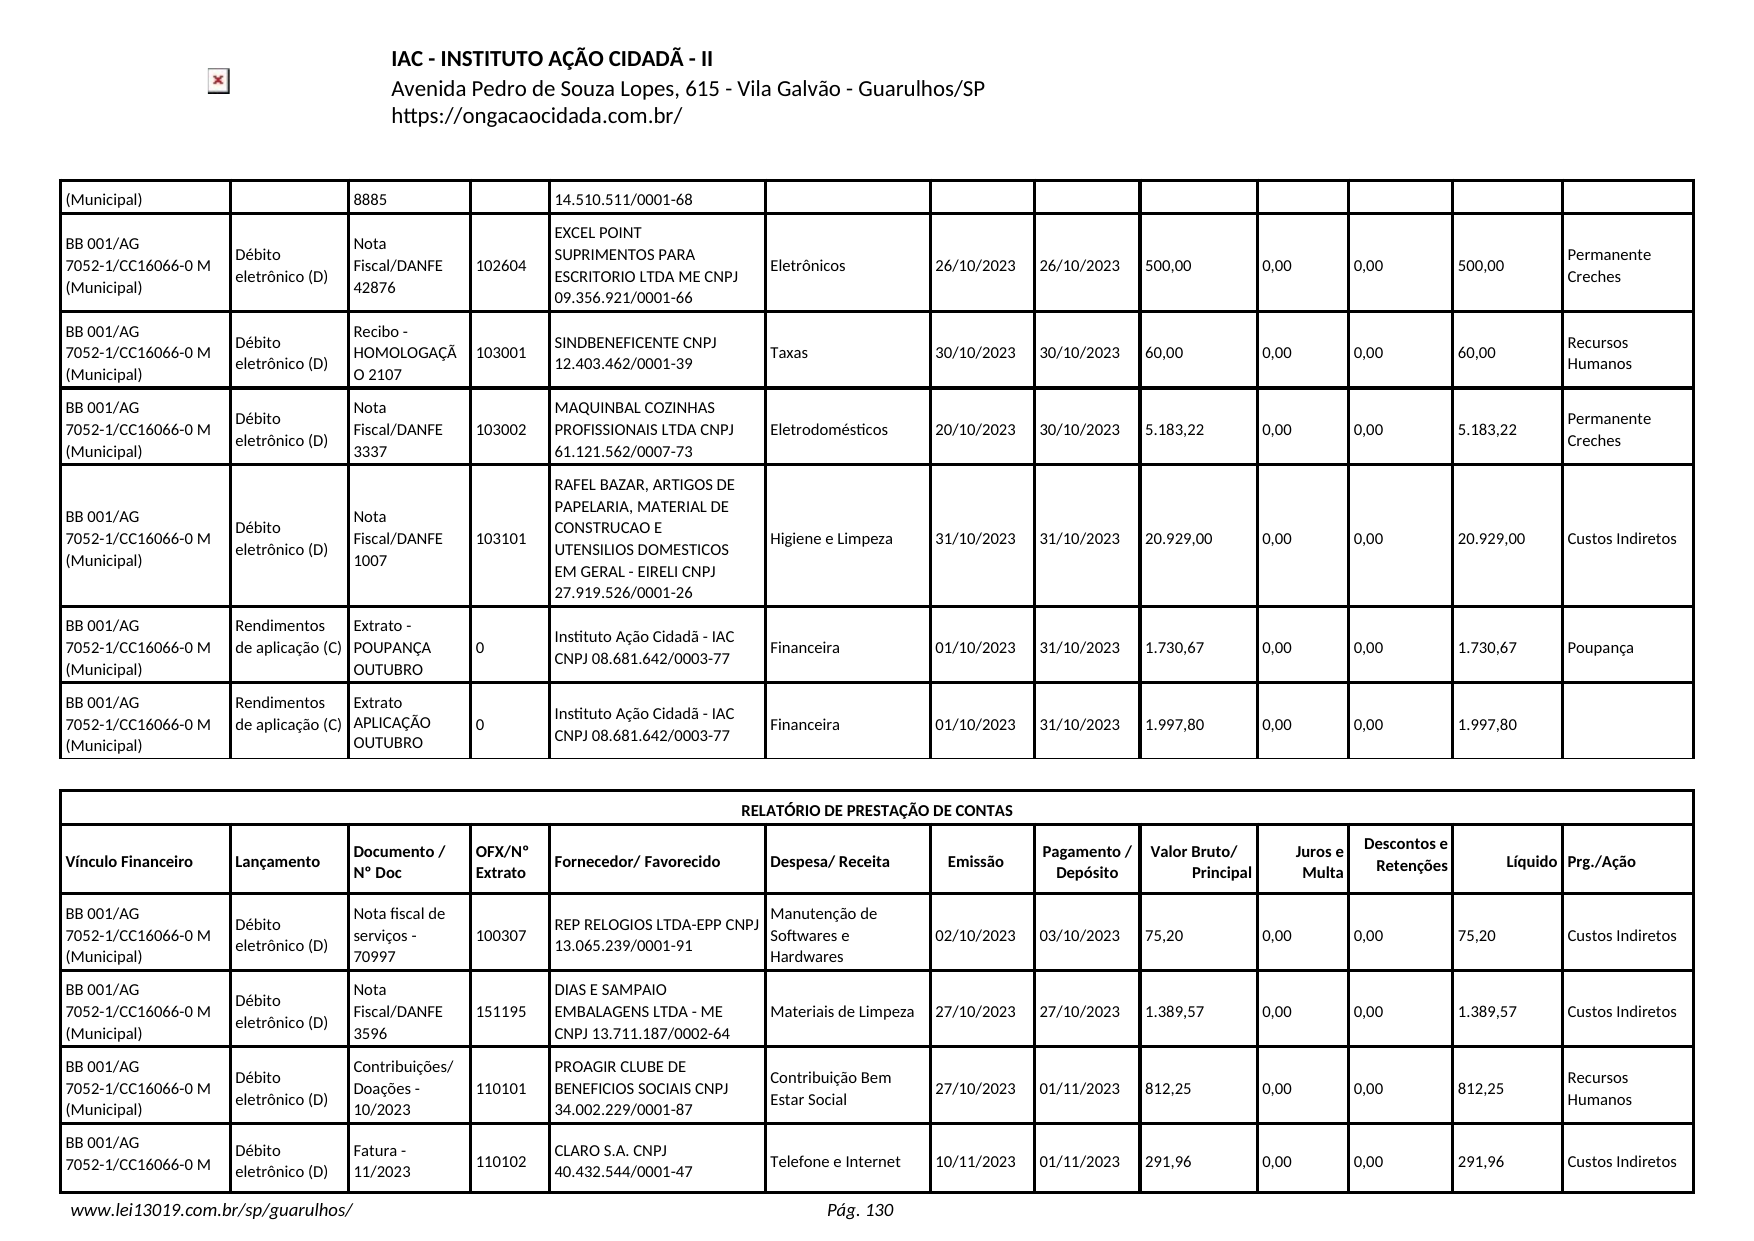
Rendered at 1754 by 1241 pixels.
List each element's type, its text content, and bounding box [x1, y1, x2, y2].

table_cell 0 [472, 684, 548, 758]
table_cell 100307 [472, 895, 548, 968]
table_cell Débito eletrônico (D) [232, 972, 347, 1045]
table_cell BB 001/AG 7052-1/CC16066-0 M (Municipal) [62, 972, 229, 1045]
table_cell 0,00 [1259, 972, 1347, 1045]
table_cell 0,00 [1259, 1125, 1347, 1191]
table_cell 20.929,00 [1142, 466, 1256, 604]
table_cell RAFEL BAZAR, ARTIGOS DE PAPELARIA, MATERIAL DE CONSTRUCAO E UTENSILIOS DOMESTICOS EM GERAL - EIRELI CNPJ 27.919.526/0001-26 [551, 466, 764, 604]
table_cell 1.389,57 [1142, 972, 1256, 1045]
table_cell Débito eletrônico (D) [232, 1125, 347, 1191]
table_cell [1036, 182, 1138, 212]
table_cell BB 001/AG 7052-1/CC16066-0 M (Municipal) [62, 215, 229, 310]
table_cell Custos Indiretos [1564, 972, 1692, 1045]
table_cell 0,00 [1350, 1125, 1451, 1191]
table_cell 0,00 [1350, 608, 1451, 681]
table_cell 75,20 [1142, 895, 1256, 968]
table_cell CLARO S.A. CNPJ 40.432.544/0001-47 [551, 1125, 764, 1191]
table_cell 26/10/2023 [1036, 215, 1138, 310]
table_cell Nota Fiscal/DANFE 1007 [350, 466, 469, 604]
table_cell 0,00 [1350, 1048, 1451, 1122]
table_cell Documento / Nº Doc [350, 826, 469, 892]
table_cell Lançamento [232, 826, 347, 892]
table_cell [1454, 182, 1561, 212]
table_cell 812,25 [1454, 1048, 1561, 1122]
table_cell 27/10/2023 [932, 972, 1033, 1045]
table_cell Permanente Creches [1564, 390, 1692, 463]
table_cell Custos Indiretos [1564, 1125, 1692, 1191]
table_cell Permanente Creches [1564, 215, 1692, 310]
table_cell 0,00 [1350, 313, 1451, 386]
table_cell Vínculo Financeiro [62, 826, 229, 892]
table_cell 30/10/2023 [1036, 390, 1138, 463]
table_cell BB 001/AG 7052-1/CC16066-0 M (Municipal) [62, 466, 229, 604]
table_cell 0,00 [1259, 608, 1347, 681]
table_cell Rendimentos de aplicação (C) [232, 608, 347, 681]
table_cell 0,00 [1259, 466, 1347, 604]
table_cell 1.730,67 [1454, 608, 1561, 681]
table_cell Recursos Humanos [1564, 1048, 1692, 1122]
table_cell 812,25 [1142, 1048, 1256, 1122]
table_cell [767, 182, 929, 212]
table_cell 01/11/2023 [1036, 1125, 1138, 1191]
table_cell 31/10/2023 [1036, 466, 1138, 604]
table_cell Débito eletrônico (D) [232, 215, 347, 310]
table_cell (Municipal) [62, 182, 229, 212]
table_cell 10/11/2023 [932, 1125, 1033, 1191]
table_cell 27/10/2023 [932, 1048, 1033, 1122]
table_cell Nota Fiscal/DANFE 3337 [350, 390, 469, 463]
table_cell Eletrodomésticos [767, 390, 929, 463]
table_cell 0,00 [1350, 972, 1451, 1045]
table_cell 0,00 [1259, 215, 1347, 310]
table_cell Débito eletrônico (D) [232, 895, 347, 968]
table_cell 1.997,80 [1454, 684, 1561, 758]
table_cell Rendimentos de aplicação (C) [232, 684, 347, 758]
table_cell EXCEL POINT SUPRIMENTOS PARA ESCRITORIO LTDA ME CNPJ 09.356.921/0001-66 [551, 215, 764, 310]
table_cell BB 001/AG 7052-1/CC16066-0 M [62, 1125, 229, 1191]
table_cell Nota Fiscal/DANFE 42876 [350, 215, 469, 310]
table_cell [1142, 182, 1256, 212]
table_cell 0,00 [1259, 390, 1347, 463]
table_cell Contribuição Bem Estar Social [767, 1048, 929, 1122]
table_cell 0,00 [1350, 895, 1451, 968]
table_cell BB 001/AG 7052-1/CC16066-0 M (Municipal) [62, 390, 229, 463]
table_cell 01/11/2023 [1036, 1048, 1138, 1122]
table_cell BB 001/AG 7052-1/CC16066-0 M (Municipal) [62, 684, 229, 758]
table_cell Telefone e Internet [767, 1125, 929, 1191]
table_cell DIAS E SAMPAIO EMBALAGENS LTDA - ME CNPJ 13.711.187/0002-64 [551, 972, 764, 1045]
table_cell 20.929,00 [1454, 466, 1561, 604]
table_cell Líquido [1454, 826, 1561, 892]
table_cell 103101 [472, 466, 548, 604]
table_cell 31/10/2023 [932, 466, 1033, 604]
table_cell 8885 [350, 182, 469, 212]
table_cell Taxas [767, 313, 929, 386]
table_cell Higiene e Limpeza [767, 466, 929, 604]
table_cell 31/10/2023 [1036, 684, 1138, 758]
table_cell OFX/Nº Extrato [472, 826, 548, 892]
table_cell Eletrônicos [767, 215, 929, 310]
table_cell Prg./Ação [1564, 826, 1692, 892]
table_cell Nota fiscal de serviços - 70997 [350, 895, 469, 968]
table_cell Instituto Ação Cidadã - IAC CNPJ 08.681.642/0003-77 [551, 608, 764, 681]
table_cell 60,00 [1142, 313, 1256, 386]
picture [207, 68, 230, 94]
table_cell 103002 [472, 390, 548, 463]
table_cell 01/10/2023 [932, 608, 1033, 681]
table_cell 0,00 [1259, 1048, 1347, 1122]
table_cell [232, 182, 347, 212]
table_cell Extrato APLICAÇÃO OUTUBRO [350, 684, 469, 758]
table_cell 01/10/2023 [932, 684, 1033, 758]
table_cell Débito eletrônico (D) [232, 390, 347, 463]
table_cell 02/10/2023 [932, 895, 1033, 968]
table_cell BB 001/AG 7052-1/CC16066-0 M (Municipal) [62, 1048, 229, 1122]
table_cell [1564, 182, 1692, 212]
table_cell Recibo - HOMOLOGAÇÃ O 2107 [350, 313, 469, 386]
table_cell 1.997,80 [1142, 684, 1256, 758]
table_cell Débito eletrônico (D) [232, 466, 347, 604]
table_cell 5.183,22 [1454, 390, 1561, 463]
table_cell Débito eletrônico (D) [232, 313, 347, 386]
table_cell Descontos e Retenções [1350, 826, 1451, 892]
table_cell Pagamento / Depósito [1036, 826, 1138, 892]
table_cell 500,00 [1454, 215, 1561, 310]
table_cell 31/10/2023 [1036, 608, 1138, 681]
table_cell BB 001/AG 7052-1/CC16066-0 M (Municipal) [62, 608, 229, 681]
table_cell Fatura - 11/2023 [350, 1125, 469, 1191]
table_cell Recursos Humanos [1564, 313, 1692, 386]
table_cell 30/10/2023 [1036, 313, 1138, 386]
table_cell Extrato - POUPANÇA OUTUBRO [350, 608, 469, 681]
table_cell 27/10/2023 [1036, 972, 1138, 1045]
table_cell Manutenção de Softwares e Hardwares [767, 895, 929, 968]
table_cell 60,00 [1454, 313, 1561, 386]
table_cell Emissão [932, 826, 1033, 892]
table_cell BB 001/AG 7052-1/CC16066-0 M (Municipal) [62, 313, 229, 386]
table_cell 5.183,22 [1142, 390, 1256, 463]
table_cell 0,00 [1350, 215, 1451, 310]
table_cell 0,00 [1350, 684, 1451, 758]
table_cell [1564, 684, 1692, 758]
table_cell 110101 [472, 1048, 548, 1122]
table_cell 1.730,67 [1142, 608, 1256, 681]
table_cell Juros e Multa [1259, 826, 1347, 892]
table_cell Débito eletrônico (D) [232, 1048, 347, 1122]
table_cell Materiais de Limpeza [767, 972, 929, 1045]
table_cell 0,00 [1259, 895, 1347, 968]
table_cell [1350, 182, 1451, 212]
table_cell 20/10/2023 [932, 390, 1033, 463]
table_cell 0 [472, 608, 548, 681]
table_cell 291,96 [1142, 1125, 1256, 1191]
table_cell 151195 [472, 972, 548, 1045]
table_cell REP RELOGIOS LTDA-EPP CNPJ 13.065.239/0001-91 [551, 895, 764, 968]
table_cell 291,96 [1454, 1125, 1561, 1191]
table_cell Fornecedor/ Favorecido [551, 826, 764, 892]
table_cell Instituto Ação Cidadã - IAC CNPJ 08.681.642/0003-77 [551, 684, 764, 758]
table_cell 103001 [472, 313, 548, 386]
table_cell PROAGIR CLUBE DE BENEFICIOS SOCIAIS CNPJ 34.002.229/0001-87 [551, 1048, 764, 1122]
table_cell 102604 [472, 215, 548, 310]
table_cell Poupança [1564, 608, 1692, 681]
table_cell Custos Indiretos [1564, 466, 1692, 604]
table_cell 0,00 [1259, 313, 1347, 386]
table_cell 75,20 [1454, 895, 1561, 968]
table_cell Despesa/ Receita [767, 826, 929, 892]
table_cell 14.510.511/0001-68 [551, 182, 764, 212]
table_cell 0,00 [1259, 684, 1347, 758]
table_cell [1259, 182, 1347, 212]
table_cell Financeira [767, 608, 929, 681]
table_cell 03/10/2023 [1036, 895, 1138, 968]
table_cell Financeira [767, 684, 929, 758]
table_cell 500,00 [1142, 215, 1256, 310]
table_cell 110102 [472, 1125, 548, 1191]
table_cell 1.389,57 [1454, 972, 1561, 1045]
table_cell Nota Fiscal/DANFE 3596 [350, 972, 469, 1045]
table_cell Custos Indiretos [1564, 895, 1692, 968]
table_cell Valor Bruto/ Principal [1142, 826, 1256, 892]
table_header RELATÓRIO DE PRESTAÇÃO DE CONTAS [62, 792, 1692, 822]
table_cell 0,00 [1350, 390, 1451, 463]
table_cell BB 001/AG 7052-1/CC16066-0 M (Municipal) [62, 895, 229, 968]
table_cell MAQUINBAL COZINHAS PROFISSIONAIS LTDA CNPJ 61.121.562/0007-73 [551, 390, 764, 463]
table_cell Contribuições/ Doações - 10/2023 [350, 1048, 469, 1122]
table_cell [472, 182, 548, 212]
table_cell SINDBENEFICENTE CNPJ 12.403.462/0001-39 [551, 313, 764, 386]
table_cell 30/10/2023 [932, 313, 1033, 386]
table_cell 26/10/2023 [932, 215, 1033, 310]
table_cell [932, 182, 1033, 212]
table_cell 0,00 [1350, 466, 1451, 604]
